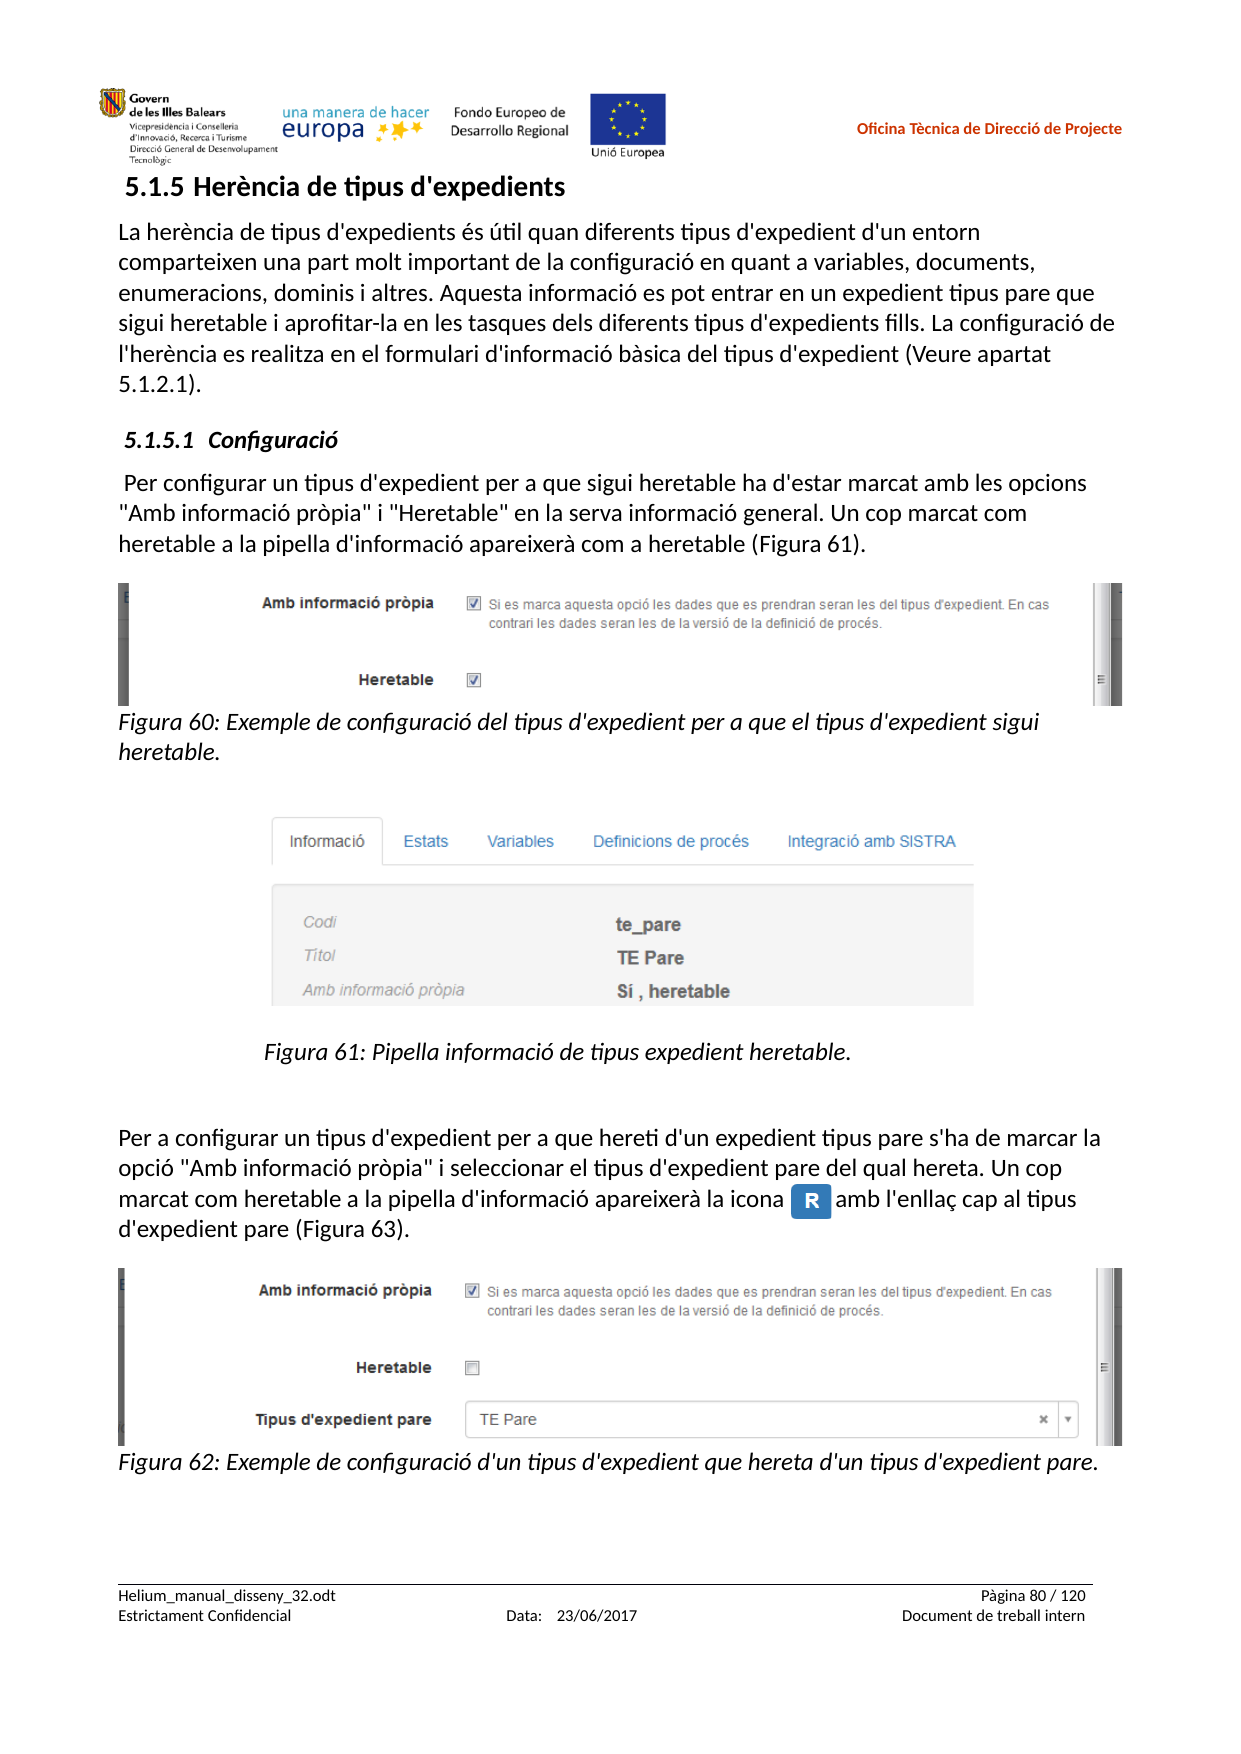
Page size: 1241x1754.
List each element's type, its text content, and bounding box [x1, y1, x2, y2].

text Figura 60: Exemple de configuració del tipus d'expedient per a que el tipus d'expedient sigui heretable. [118, 706, 1122, 767]
text Per configurar un tipus d'expedient per a que sigui heretable ha d'estar marcat amb les opcions "Amb informació pròpia" i "Heretable" en la serva informació general. Un cop marcat com heretable a la pipella d'informació apareixerà com a heretable (Figura 61). [118, 467, 1122, 558]
picture [266, 810, 974, 1006]
picture [791, 1184, 832, 1219]
picture [118, 1268, 1123, 1446]
picture [118, 583, 1123, 706]
subtitle Configuració [118, 424, 1122, 454]
text La herència de tipus d'expedients és útil quan diferents tipus d'expedient d'un entorn comparteixen una part molt important de la configuració en quant a variables, documents, enumeracions, dominis i altres. Aquesta informació es pot entrar en un expedient tipus pare que sigui heretable i aprofitar-la en les tasques dels diferents tipus d'expedients fills. La configuració de l'herència es realitza en el formulari d'informació bàsica del tipus d'expedient (Veure apartat 5.1.2.1). [118, 216, 1122, 399]
text Figura 61: Pipella informació de tipus expedient heretable. [264, 1006, 976, 1067]
picture [99, 87, 668, 166]
text Figura 62: Exemple de configuració d'un tipus d'expedient que hereta d'un tipus d'expedient pare. [118, 1446, 1122, 1477]
subtitle Herència de tipus d'expedients [118, 168, 1122, 203]
text Per a configurar un tipus d'expedient per a que hereti d'un expedient tipus pare s'ha de marcar la opció "Amb informació pròpia" i seleccionar el tipus d'expedient pare del qual hereta. Un cop marcat com heretable a la pipella d'informació apareixerà la icona amb l'enllaç cap al tipus d'expedient pare (Figura 63). [118, 1122, 1122, 1244]
